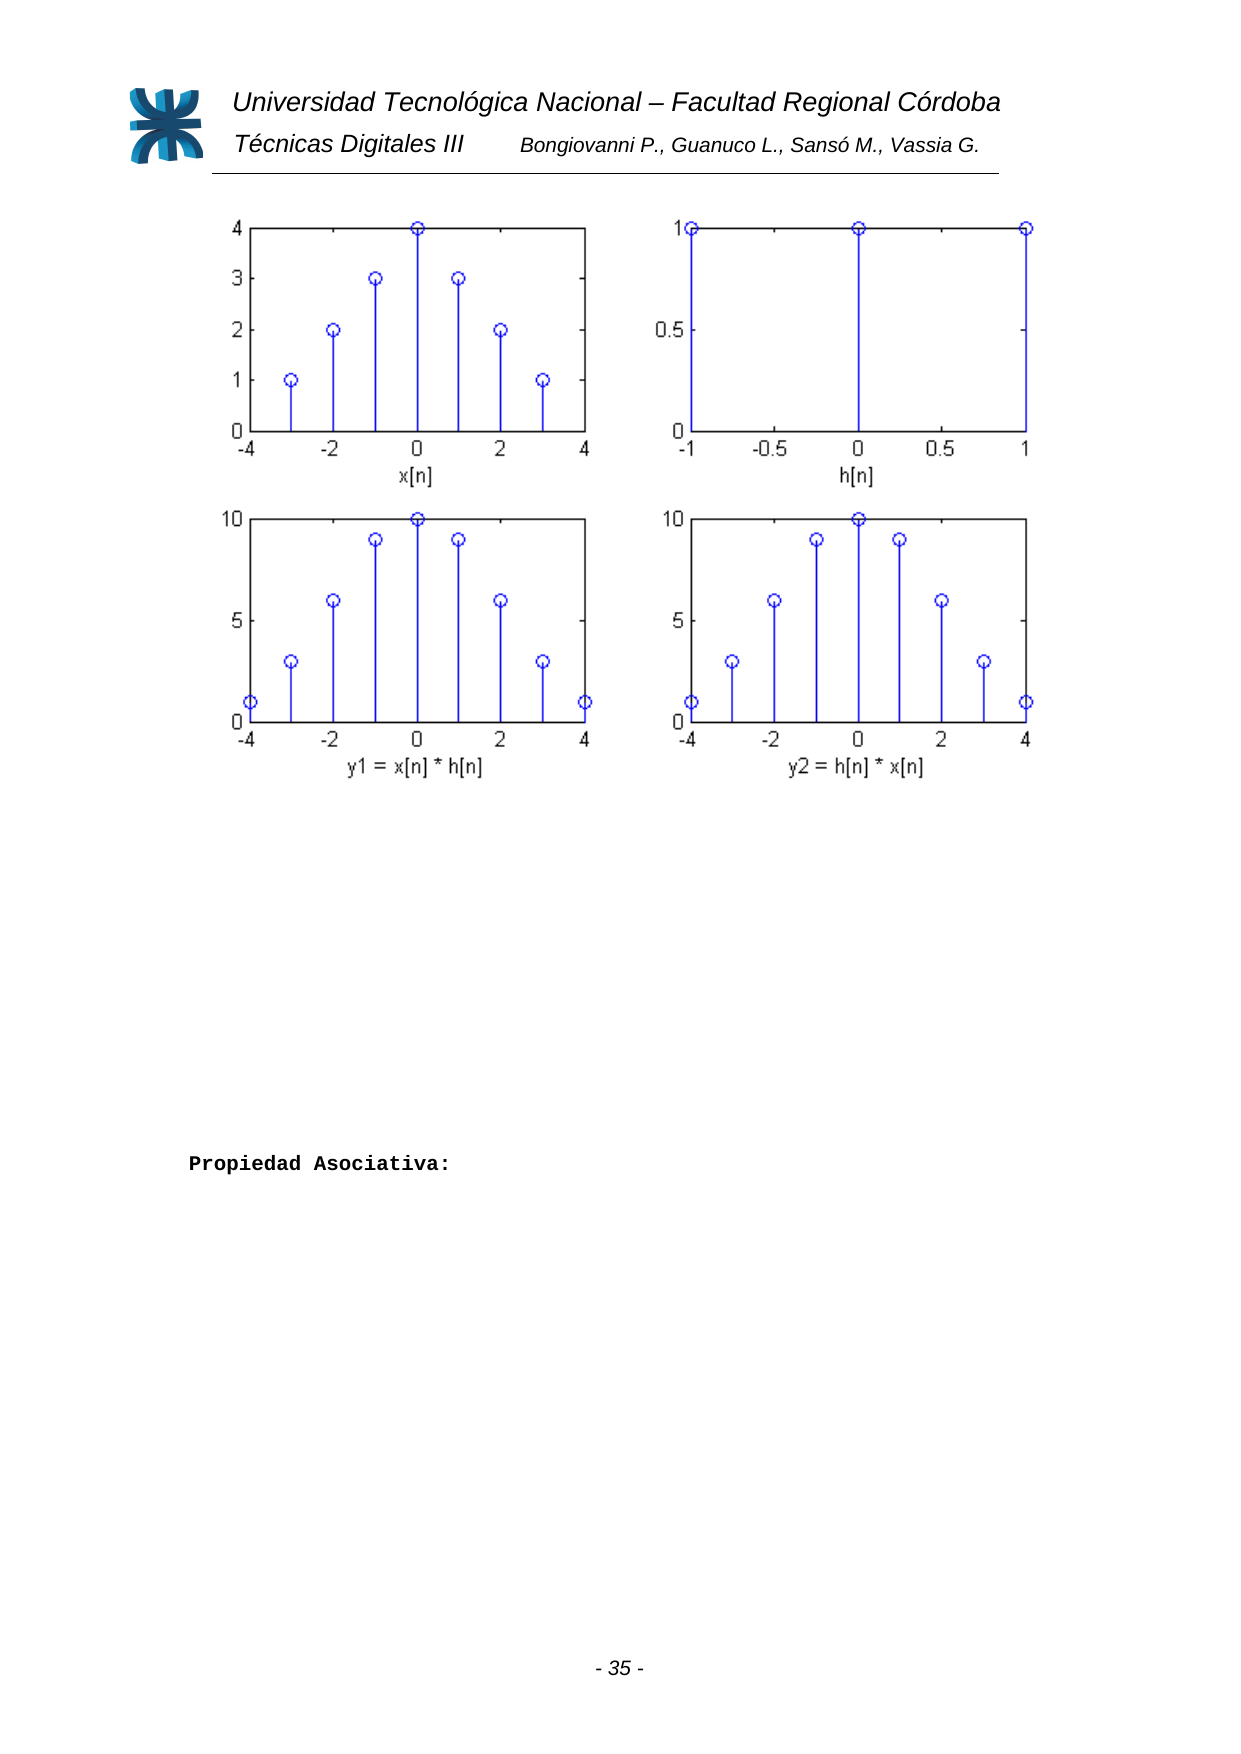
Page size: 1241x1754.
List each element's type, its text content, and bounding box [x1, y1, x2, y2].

text Propiedad Asociativa: [188, 1153, 1122, 1177]
picture [120, 181, 1121, 797]
picture [129, 88, 203, 164]
